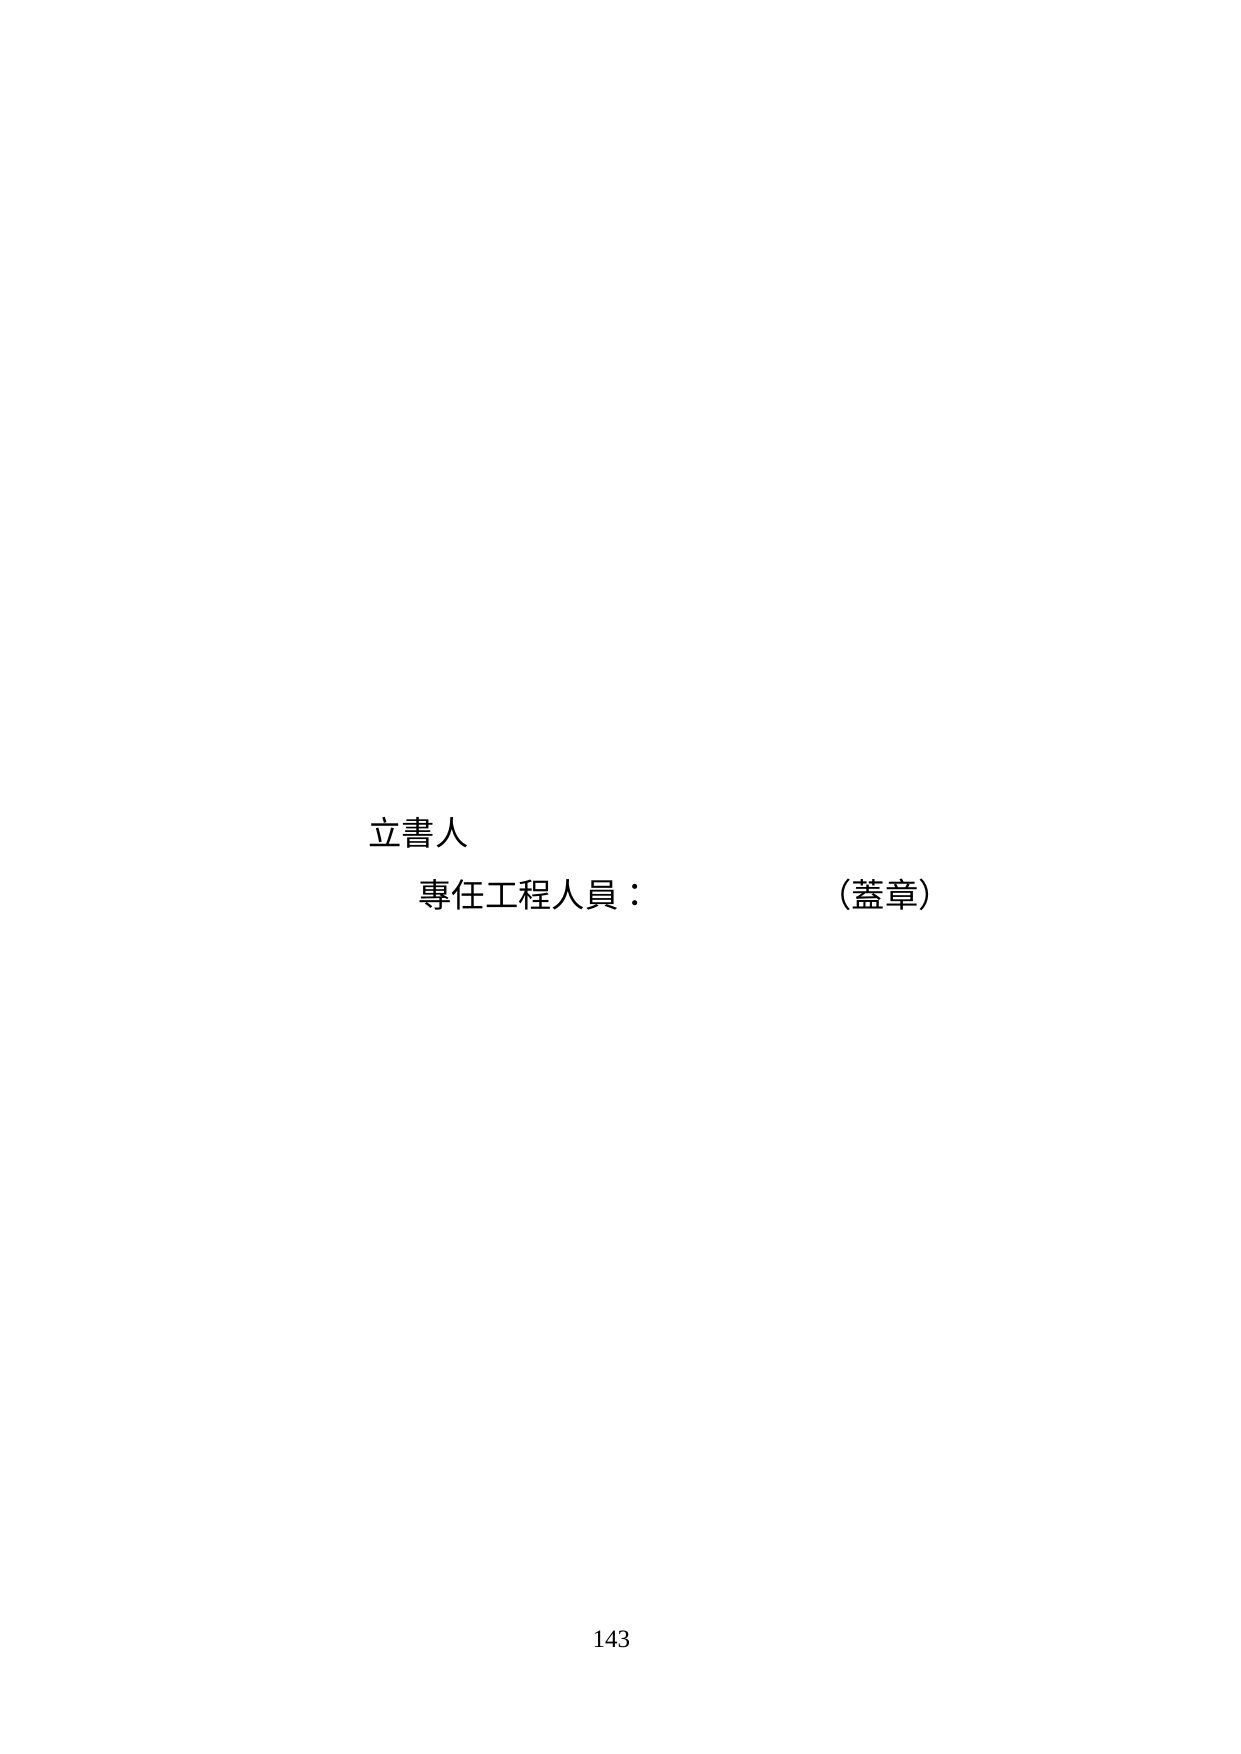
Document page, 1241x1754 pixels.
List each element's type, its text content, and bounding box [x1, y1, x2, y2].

text 立書人 [168, 789, 1092, 852]
text 專任工程人員： （蓋章） [118, 852, 1092, 914]
